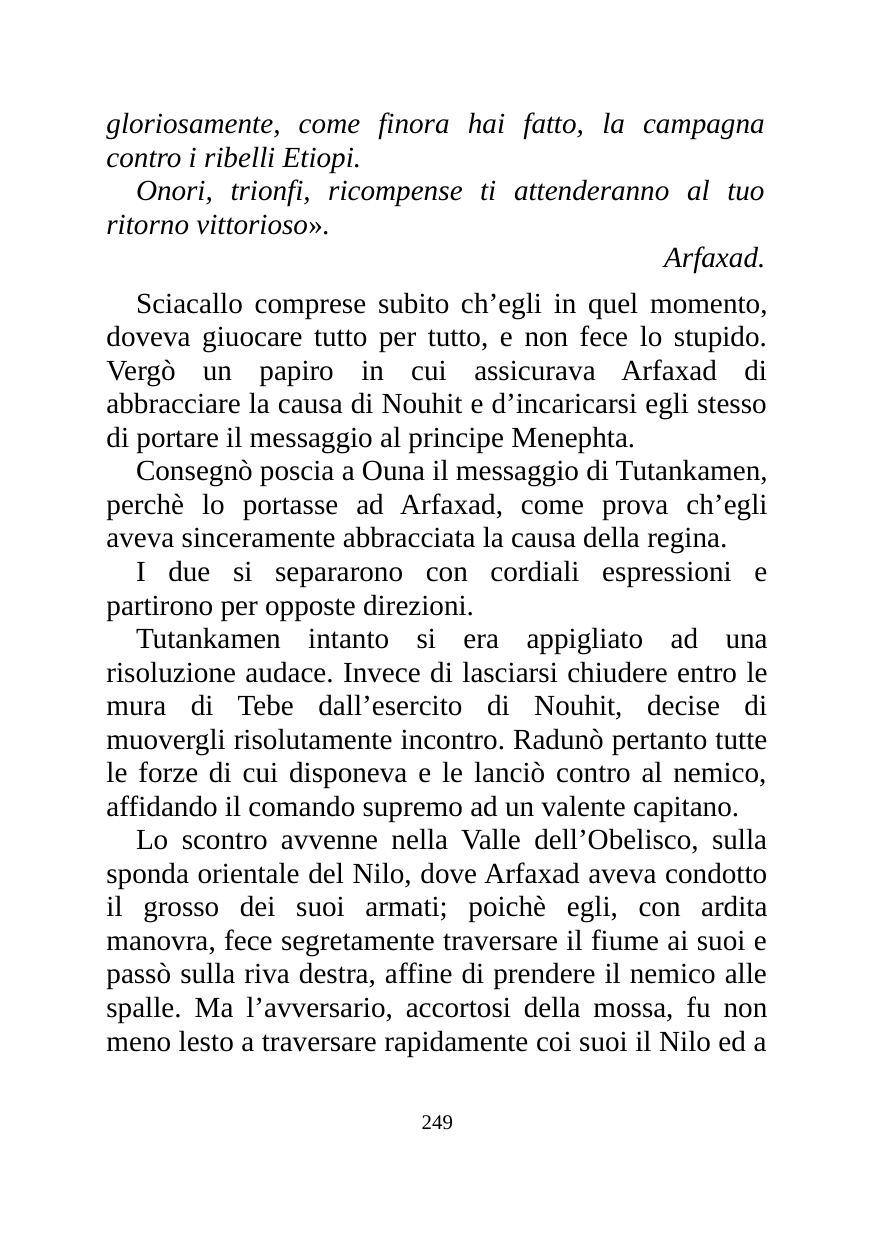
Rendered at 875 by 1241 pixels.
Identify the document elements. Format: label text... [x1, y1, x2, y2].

text gloriosamente, come finora hai fatto, la campagna contro i ribelli Etiopi. [106, 106, 768, 173]
text I due si separarono con cordiali espressioni e partirono per opposte direzioni. [106, 554, 768, 621]
text Consegnò poscia a Ouna il messaggio di Tutankamen, perchè lo portasse ad Arfaxad, come prova ch’egli aveva sinceramente abbracciata la causa della regina. [106, 453, 768, 554]
text Tutankamen intanto si era appigliato ad una risoluzione audace. Invece di lasciarsi chiudere entro le mura di Tebe dall’esercito di Nouhit, decise di muovergli risolutamente incontro. Radunò pertanto tutte le forze di cui disponeva e le lanciò contro al nemico, affidando il comando supremo ad un valente capitano. [106, 621, 768, 822]
text Arfaxad. [106, 240, 768, 274]
text Onori, trionfi, ricompense ti attenderanno al tuo ritorno vittorioso». [106, 173, 768, 240]
text Sciacallo comprese subito ch’egli in quel momento, doveva giuocare tutto per tutto, e non fece lo stupido. Vergò un papiro in cui assicurava Arfaxad di abbracciare la causa di Nouhit e d’incaricarsi egli stesso di portare il messaggio al principe Menephta. [106, 286, 768, 453]
text Lo scontro avvenne nella Valle dell’Obelisco, sulla sponda orientale del Nilo, dove Arfaxad aveva condotto il grosso dei suoi armati; poichè egli, con ardita manovra, fece segretamente traversare il fiume ai suoi e passò sulla riva destra, affine di prendere il nemico alle spalle. Ma l’avversario, accortosi della mossa, fu non meno lesto a traversare rapidamente coi suoi il Nilo ed a [106, 822, 768, 1057]
